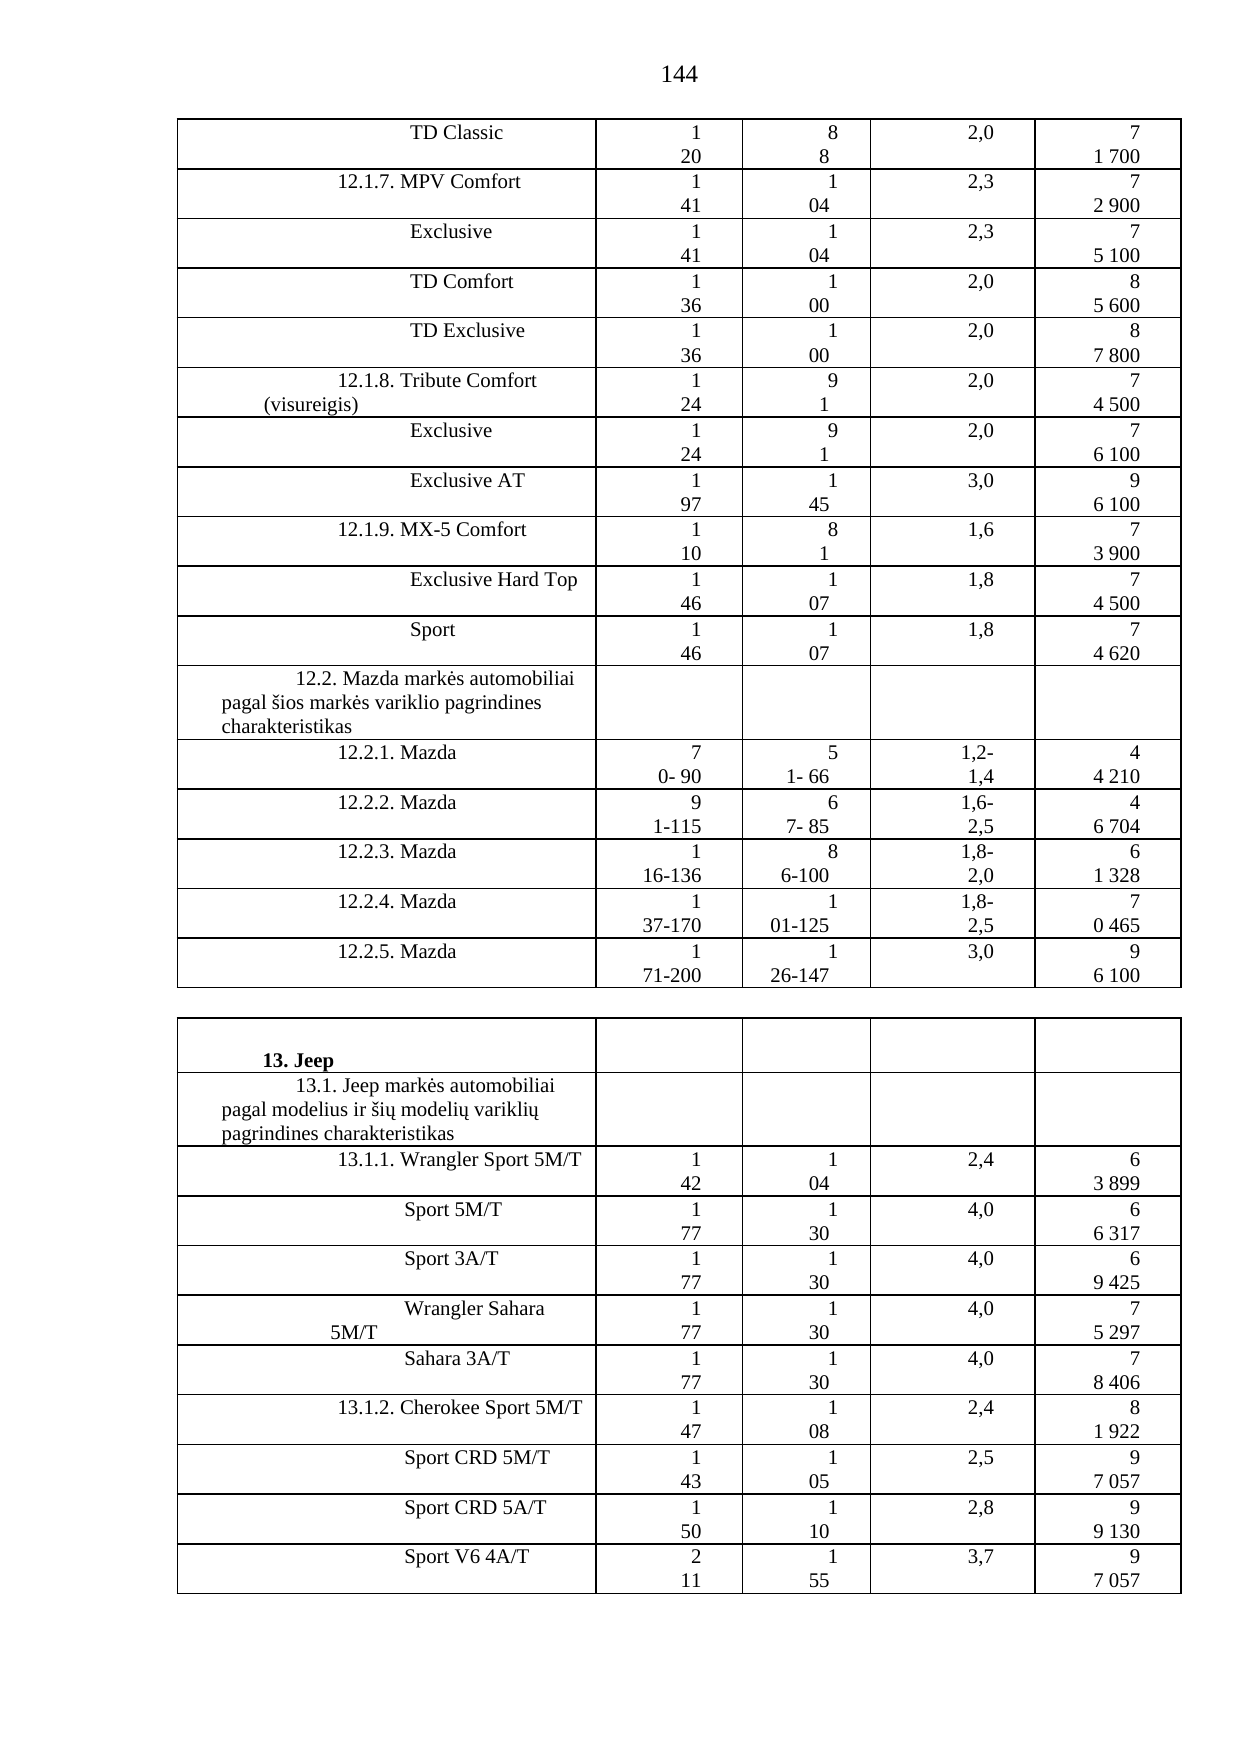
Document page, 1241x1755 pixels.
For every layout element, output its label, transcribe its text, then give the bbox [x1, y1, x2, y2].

table_cell 91 [743, 418, 870, 466]
table_cell 1,8 [871, 567, 1034, 615]
table_cell 145 [743, 468, 870, 516]
table_header [871, 1019, 1034, 1072]
table_cell 12.1.7. MPV Comfort [178, 170, 595, 217]
table_cell 120 [597, 120, 742, 168]
table_cell 73 900 [1036, 517, 1180, 565]
table_header [743, 1019, 870, 1072]
table_cell 177 [597, 1246, 742, 1294]
table_cell 1,6-2,5 [871, 790, 1034, 838]
table_cell Sport CRD 5A/T [178, 1495, 595, 1543]
table_cell [871, 1073, 1034, 1145]
table_cell 87 800 [1036, 318, 1180, 367]
table_cell Sahara 3A/T [178, 1346, 595, 1394]
table_cell 91-115 [597, 790, 742, 838]
table_cell 211 [597, 1545, 742, 1592]
table_cell 1,6 [871, 517, 1034, 565]
table_cell 12.1.9. MX-5 Comfort [178, 517, 595, 565]
table_cell 101-125 [743, 889, 870, 937]
table_cell 124 [597, 418, 742, 466]
table_cell 99 130 [1036, 1495, 1180, 1543]
table_cell 75 100 [1036, 219, 1180, 267]
table_cell 177 [597, 1296, 742, 1344]
table_cell 74 500 [1036, 368, 1180, 416]
table_cell 141 [597, 170, 742, 217]
table_cell 85 600 [1036, 269, 1180, 317]
table_cell 13.1. Jeep markės automobiliai pagal modelius ir šių modelių variklių pagrindines charakteristikas [178, 1073, 595, 1145]
table_cell [871, 666, 1034, 738]
table_cell 2,4 [871, 1395, 1034, 1443]
table_cell 110 [743, 1495, 870, 1543]
table_cell 105 [743, 1445, 870, 1493]
table_cell 143 [597, 1445, 742, 1493]
table_cell 88 [743, 120, 870, 168]
table_cell [743, 1073, 870, 1145]
table_cell 44 210 [1036, 740, 1180, 788]
table_cell 136 [597, 318, 742, 367]
table_cell [597, 666, 742, 738]
table_cell Sport CRD 5M/T [178, 1445, 595, 1493]
table_cell 1,8-2,5 [871, 889, 1034, 937]
table_cell TD Comfort [178, 269, 595, 317]
table_cell 63 899 [1036, 1147, 1180, 1195]
table_cell 2,3 [871, 170, 1034, 217]
table_cell 67- 85 [743, 790, 870, 838]
table_cell 70- 90 [597, 740, 742, 788]
table_cell 116-136 [597, 840, 742, 887]
table_cell 91 [743, 368, 870, 416]
table_cell 1,8-2,0 [871, 840, 1034, 887]
table_cell 2,0 [871, 120, 1034, 168]
table_cell 66 317 [1036, 1197, 1180, 1245]
table_cell Exclusive [178, 418, 595, 466]
table_cell 46 704 [1036, 790, 1180, 838]
table_cell 100 [743, 318, 870, 367]
table_cell Exclusive [178, 219, 595, 267]
table_cell 71 700 [1036, 120, 1180, 168]
table_cell 126-147 [743, 939, 870, 987]
table_cell 130 [743, 1246, 870, 1294]
table_cell 104 [743, 170, 870, 217]
table_cell 12.2.4. Mazda [178, 889, 595, 937]
table_header [597, 1019, 742, 1072]
table_cell 13.1.2. Cherokee Sport 5M/T [178, 1395, 595, 1443]
table_cell 2,0 [871, 418, 1034, 466]
table_cell [1036, 666, 1180, 738]
table_cell 108 [743, 1395, 870, 1443]
table_cell 177 [597, 1197, 742, 1245]
table_cell 1,8 [871, 617, 1034, 665]
table_cell 4,0 [871, 1246, 1034, 1294]
table_cell 2,0 [871, 368, 1034, 416]
table_cell 74 500 [1036, 567, 1180, 615]
table_cell 110 [597, 517, 742, 565]
table_cell 86-100 [743, 840, 870, 887]
table_cell 2,5 [871, 1445, 1034, 1493]
table_cell 61 328 [1036, 840, 1180, 887]
table_cell 75 297 [1036, 1296, 1180, 1344]
table_cell 2,3 [871, 219, 1034, 267]
table_cell Wrangler Sahara 5M/T [178, 1296, 595, 1344]
table_cell 74 620 [1036, 617, 1180, 665]
table_cell 72 900 [1036, 170, 1180, 217]
table_cell 177 [597, 1346, 742, 1394]
table_cell 51- 66 [743, 740, 870, 788]
table_cell 81 922 [1036, 1395, 1180, 1443]
table_cell 136 [597, 269, 742, 317]
table_cell 69 425 [1036, 1246, 1180, 1294]
table_cell 130 [743, 1296, 870, 1344]
table_cell 3,7 [871, 1545, 1034, 1592]
table_cell TD Exclusive [178, 318, 595, 367]
table_cell [597, 1073, 742, 1145]
table_cell 1,2-1,4 [871, 740, 1034, 788]
table_cell Sport V6 4A/T [178, 1545, 595, 1592]
table_cell 70 465 [1036, 889, 1180, 937]
table_cell 137-170 [597, 889, 742, 937]
table_header [1036, 1019, 1180, 1072]
table_cell 96 100 [1036, 939, 1180, 987]
table_cell 146 [597, 567, 742, 615]
table_cell 12.2.1. Mazda [178, 740, 595, 788]
table_cell 3,0 [871, 939, 1034, 987]
table_cell 12.2.5. Mazda [178, 939, 595, 987]
table_cell 2,0 [871, 318, 1034, 367]
table_cell 3,0 [871, 468, 1034, 516]
table_cell [743, 666, 870, 738]
table_cell 78 406 [1036, 1346, 1180, 1394]
table_cell Sport 3A/T [178, 1246, 595, 1294]
table_cell 130 [743, 1197, 870, 1245]
table_cell 150 [597, 1495, 742, 1543]
table_cell 12.2.2. Mazda [178, 790, 595, 838]
table_cell 76 100 [1036, 418, 1180, 466]
table_cell 124 [597, 368, 742, 416]
table_cell 142 [597, 1147, 742, 1195]
table_cell 2,4 [871, 1147, 1034, 1195]
table_cell 130 [743, 1346, 870, 1394]
table_cell Sport [178, 617, 595, 665]
table_cell Exclusive Hard Top [178, 567, 595, 615]
table_cell 147 [597, 1395, 742, 1443]
table_cell 107 [743, 617, 870, 665]
table_cell 4,0 [871, 1296, 1034, 1344]
table_cell 104 [743, 219, 870, 267]
table_cell 81 [743, 517, 870, 565]
table_cell 97 057 [1036, 1445, 1180, 1493]
table_cell 13.1.1. Wrangler Sport 5M/T [178, 1147, 595, 1195]
table_cell 171-200 [597, 939, 742, 987]
table_cell Exclusive AT [178, 468, 595, 516]
table_cell 107 [743, 567, 870, 615]
table_cell 96 100 [1036, 468, 1180, 516]
table_cell 12.1.8. Tribute Comfort (visureigis) [178, 368, 595, 416]
table_cell Sport 5M/T [178, 1197, 595, 1245]
table_cell 2,8 [871, 1495, 1034, 1543]
table_cell 97 057 [1036, 1545, 1180, 1592]
table_cell 12.2.3. Mazda [178, 840, 595, 887]
table_cell 146 [597, 617, 742, 665]
table_cell 2,0 [871, 269, 1034, 317]
table_cell 4,0 [871, 1197, 1034, 1245]
table_cell 141 [597, 219, 742, 267]
table_cell [1036, 1073, 1180, 1145]
table_cell 197 [597, 468, 742, 516]
table_cell 100 [743, 269, 870, 317]
table_cell 155 [743, 1545, 870, 1592]
table_cell 104 [743, 1147, 870, 1195]
table_cell 4,0 [871, 1346, 1034, 1394]
table_cell 12.2. Mazda markės automobiliai pagal šios markės variklio pagrindines charakteristikas [178, 666, 595, 738]
table_cell TD Classic [178, 120, 595, 168]
table_header 13. Jeep [178, 1019, 595, 1072]
